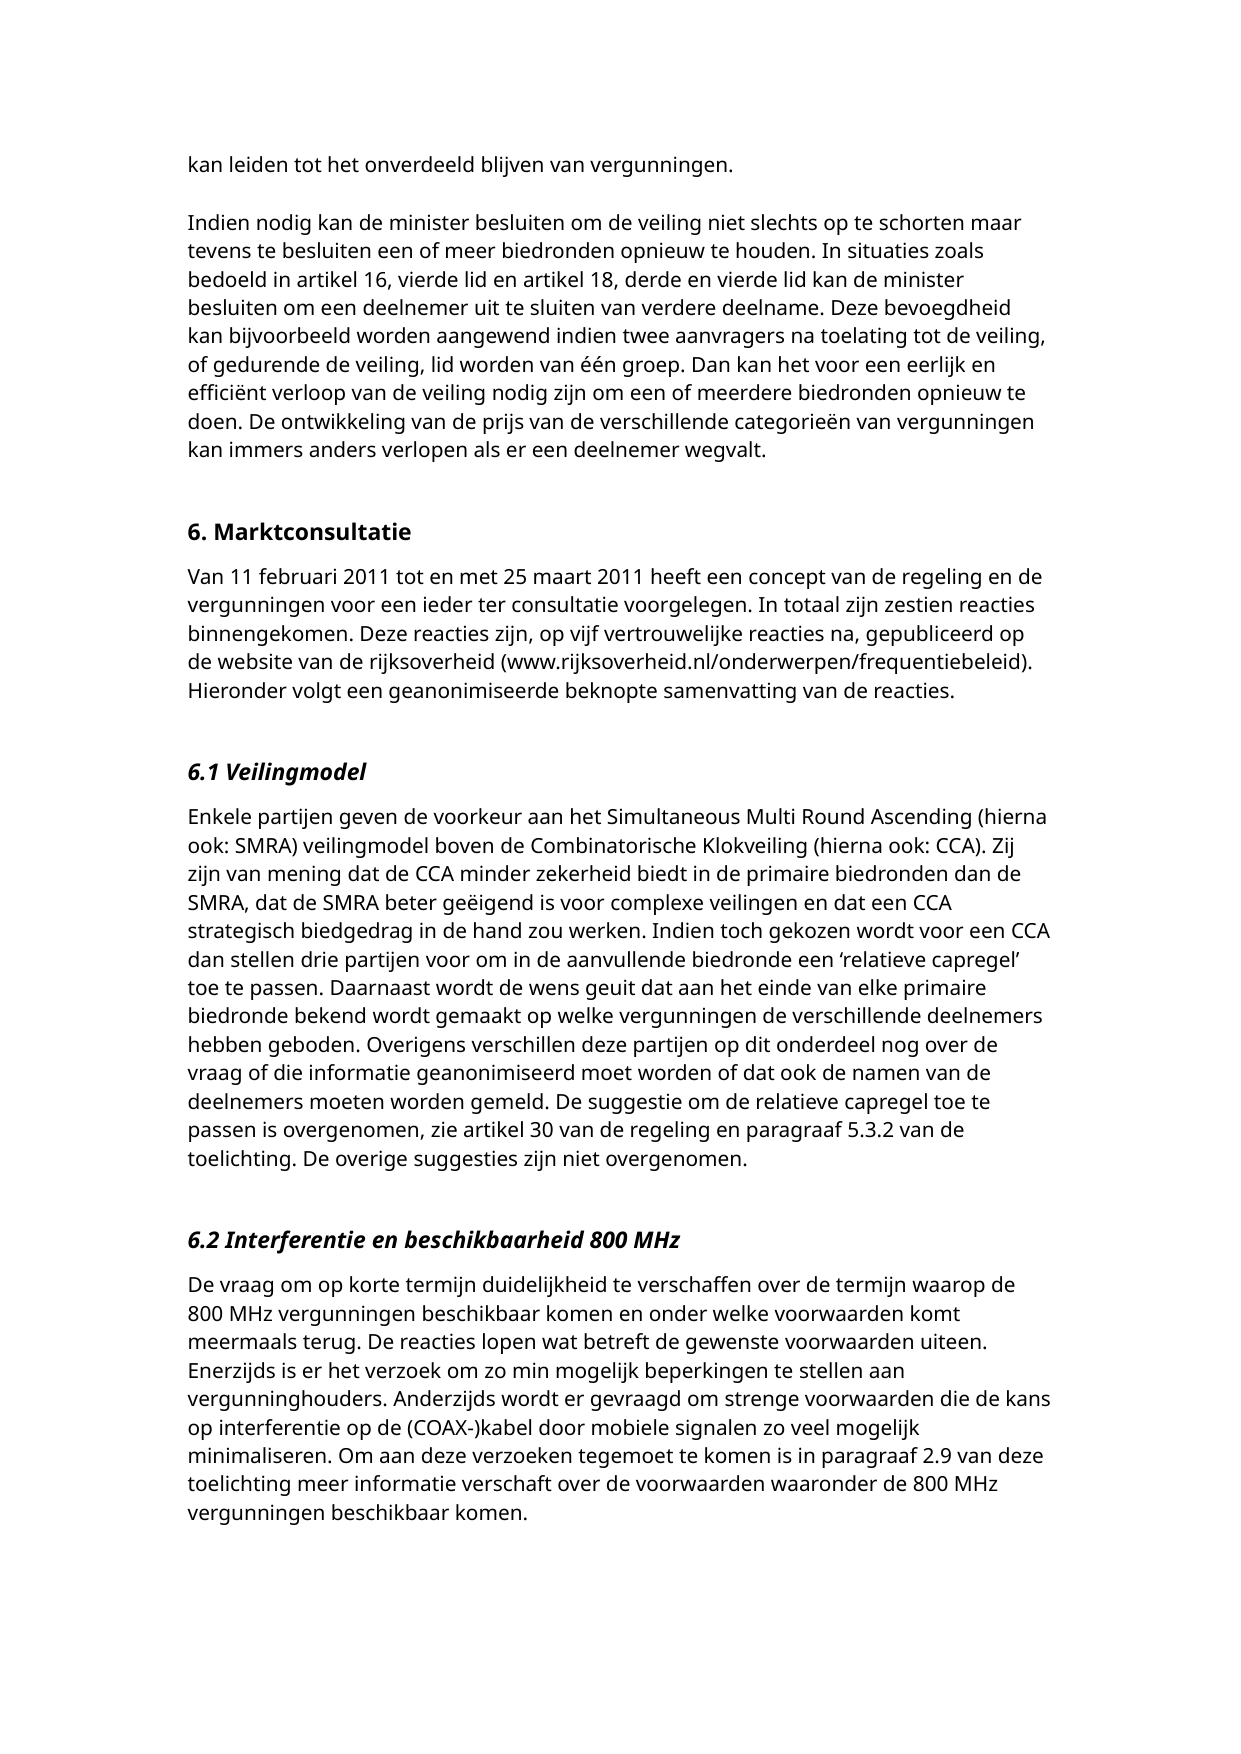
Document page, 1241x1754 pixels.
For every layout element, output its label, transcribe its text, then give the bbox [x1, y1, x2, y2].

subtitle 6.1 Veilingmodel [187, 756, 1053, 787]
text kan leiden tot het onverdeeld blijven van vergunningen. [187, 150, 1053, 178]
text De vraag om op korte termijn duidelijkheid te verschaffen over de termijn waarop de 800 MHz vergunningen beschikbaar komen en onder welke voorwaarden komt meermaals terug. De reacties lopen wat betreft de gewenste voorwaarden uiteen. Enerzijds is er het verzoek om zo min mogelijk beperkingen te stellen aan vergunninghouders. Anderzijds wordt er gevraagd om strenge voorwaarden die de kans op interferentie op de (COAX-)kabel door mobiele signalen zo veel mogelijk minimaliseren. Om aan deze verzoeken tegemoet te komen is in paragraaf 2.9 van deze toelichting meer informatie verschaft over de voorwaarden waaronder de 800 MHz vergunningen beschikbaar komen. [187, 1270, 1053, 1526]
text Van 11 februari 2011 tot en met 25 maart 2011 heeft een concept van de regeling en de vergunningen voor een ieder ter consultatie voorgelegen. In totaal zijn zestien reacties binnengekomen. Deze reacties zijn, op vijf vertrouwelijke reacties na, gepubliceerd op de website van de rijksoverheid (www.rijksoverheid.nl/onderwerpen/frequentiebeleid). Hieronder volgt een geanonimiseerde beknopte samenvatting van de reacties. [187, 562, 1053, 704]
text Indien nodig kan de minister besluiten om de veiling niet slechts op te schorten maar tevens te besluiten een of meer biedronden opnieuw te houden. In situaties zoals bedoeld in artikel 16, vierde lid en artikel 18, derde en vierde lid kan de minister besluiten om een deelnemer uit te sluiten van verdere deelname. Deze bevoegdheid kan bijvoorbeeld worden aangewend indien twee aanvragers na toelating tot de veiling, of gedurende de veiling, lid worden van één groep. Dan kan het voor een eerlijk en efficiënt verloop van de veiling nodig zijn om een of meerdere biedronden opnieuw te doen. De ontwikkeling van de prijs van de verschillende categorieën van vergunningen kan immers anders verlopen als er een deelnemer wegvalt. [187, 208, 1053, 464]
subtitle 6.2 Interferentie en beschikbaarheid 800 MHz [187, 1224, 1053, 1255]
text Enkele partijen geven de voorkeur aan het Simultaneous Multi Round Ascending (hierna ook: SMRA) veilingmodel boven de Combinatorische Klokveiling (hierna ook: CCA). Zij zijn van mening dat de CCA minder zekerheid biedt in de primaire biedronden dan de SMRA, dat de SMRA beter geëigend is voor complexe veilingen en dat een CCA strategisch biedgedrag in de hand zou werken. Indien toch gekozen wordt voor een CCA dan stellen drie partijen voor om in de aanvullende biedronde een ‘relatieve capregel’ toe te passen. Daarnaast wordt de wens geuit dat aan het einde van elke primaire biedronde bekend wordt gemaakt op welke vergunningen de verschillende deelnemers hebben geboden. Overigens verschillen deze partijen op dit onderdeel nog over de vraag of die informatie geanonimiseerd moet worden of dat ook de namen van de deelnemers moeten worden gemeld. De suggestie om de relatieve capregel toe te passen is overgenomen, zie artikel 30 van de regeling en paragraaf 5.3.2 van de toelichting. De overige suggesties zijn niet overgenomen. [187, 802, 1053, 1172]
subtitle 6. Marktconsultatie [187, 516, 1053, 547]
